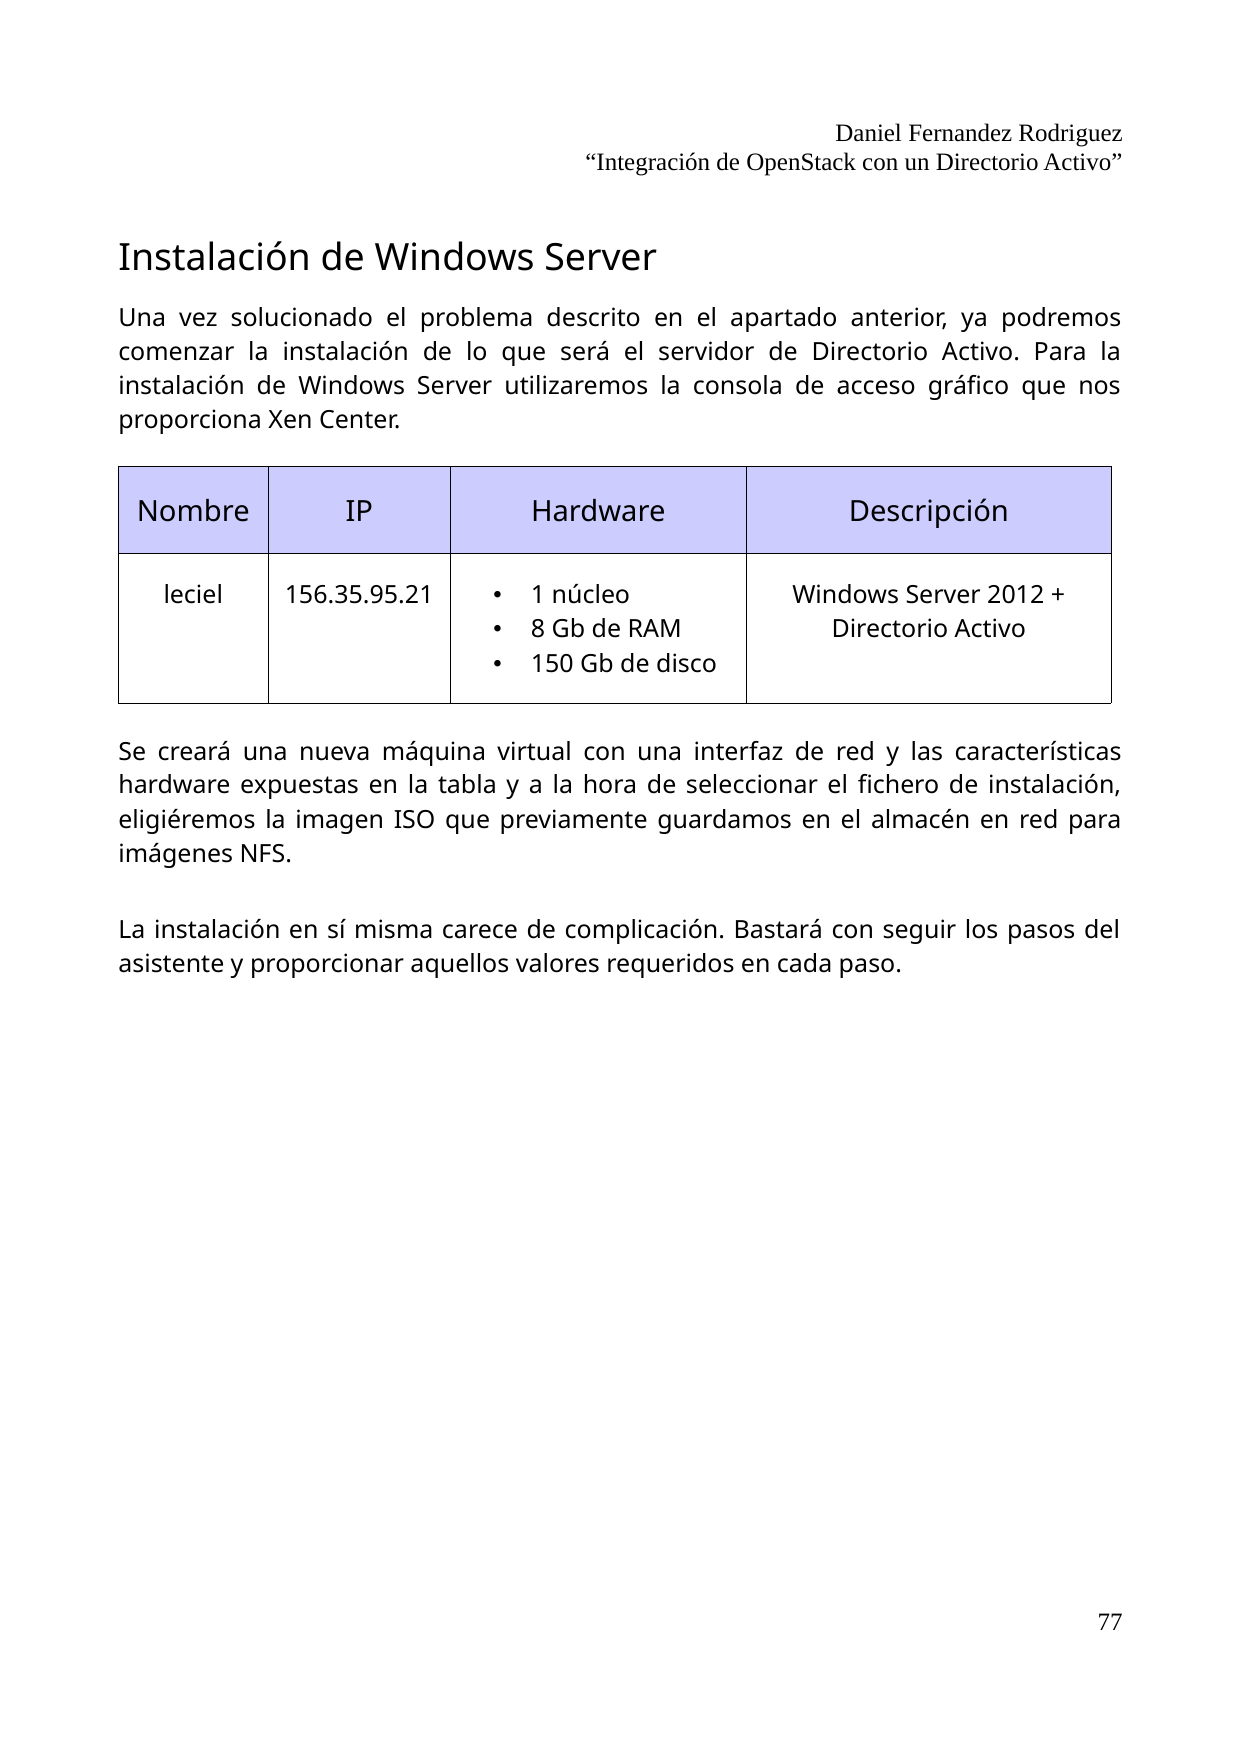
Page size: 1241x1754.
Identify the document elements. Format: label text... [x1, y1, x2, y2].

subtitle Instalación de Windows Server [118, 230, 1122, 281]
table_header Nombre [119, 467, 268, 553]
text Se creará una nueva máquina virtual con una interfaz de red y las características hardware expuestas en la tabla y a la hora de seleccionar el fichero de instalación, eligiéremos la imagen ISO que previamente guardamos en el almacén en red para imágenes NFS. [118, 733, 1122, 869]
table_cell Windows Server 2012 + Directorio Activo [747, 554, 1111, 703]
text Una vez solucionado el problema descrito en el apartado anterior, ya podremos comenzar la instalación de lo que será el servidor de Directorio Activo. Para la instalación de Windows Server utilizaremos la consola de acceso gráfico que nos proporciona Xen Center. [118, 300, 1122, 436]
table_header IP [269, 467, 450, 553]
table_cell leciel [119, 554, 268, 703]
table_header Hardware [451, 467, 746, 553]
text La instalación en sí misma carece de complicación. Bastará con seguir los pasos del asistente y proporcionar aquellos valores requeridos en cada paso. [118, 911, 1122, 979]
table_cell 156.35.95.21 [269, 554, 450, 703]
table_header Descripción [747, 467, 1111, 553]
table_cell 1 núcleo 8 Gb de RAM 150 Gb de disco [451, 554, 746, 703]
